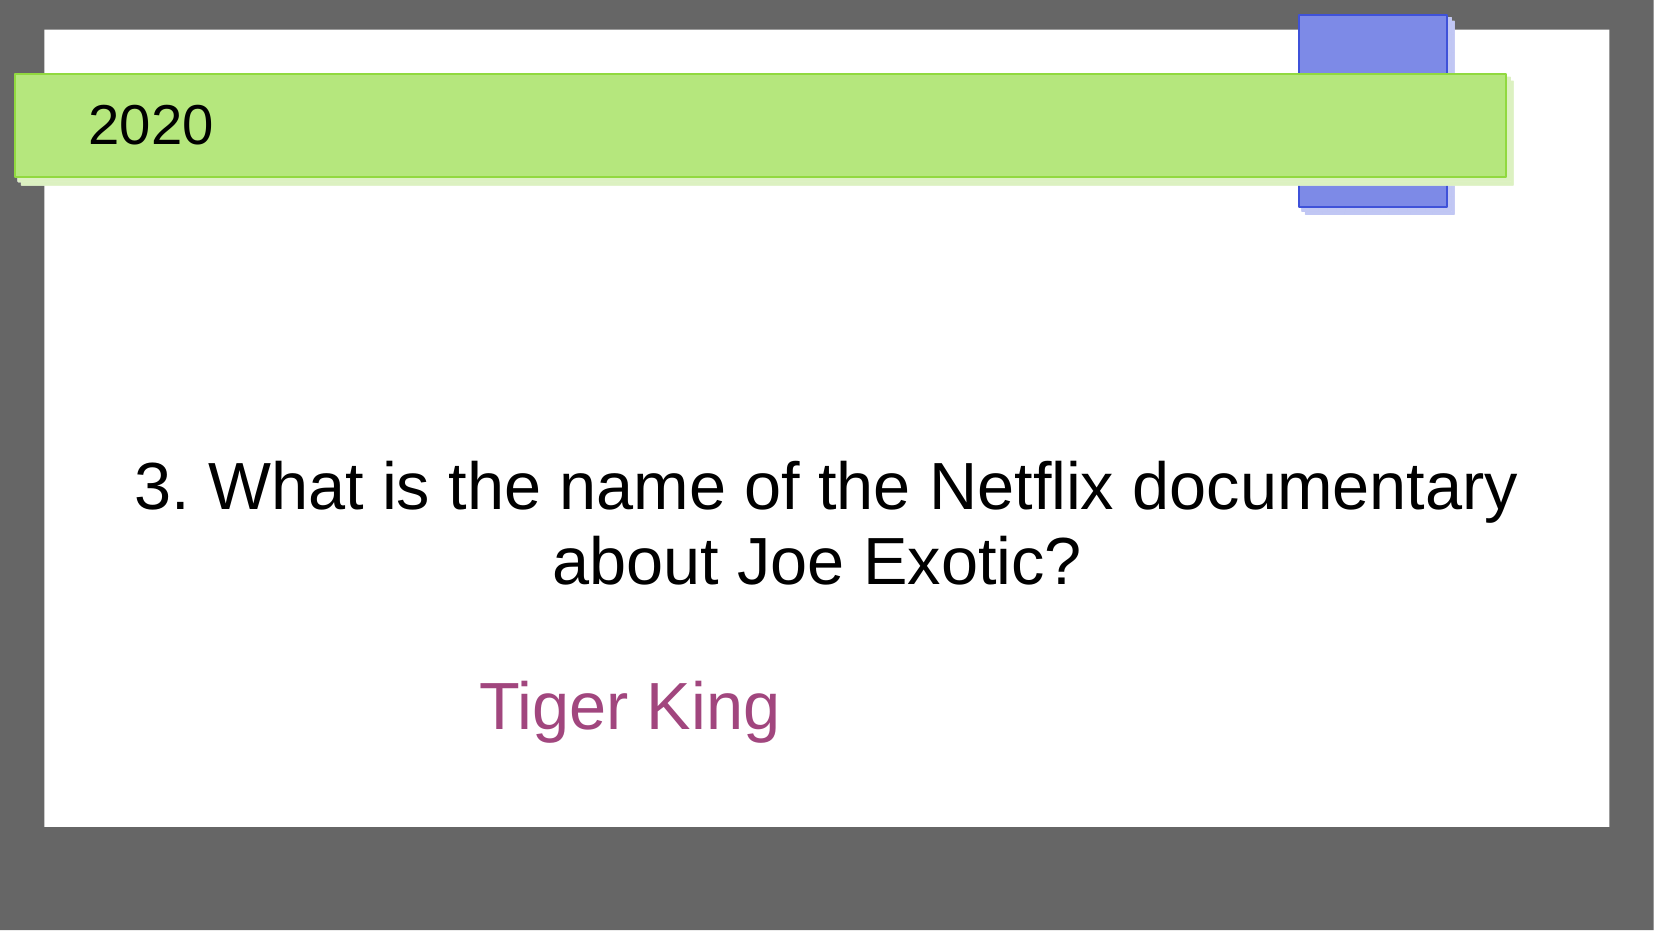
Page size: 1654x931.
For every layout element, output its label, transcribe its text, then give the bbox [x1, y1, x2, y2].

text_box Tiger King [464, 661, 796, 752]
title 2020 [88, 73, 1506, 178]
text_box 3. What is the name of the Netflix documentary about Joe Exotic? [88, 236, 1565, 813]
